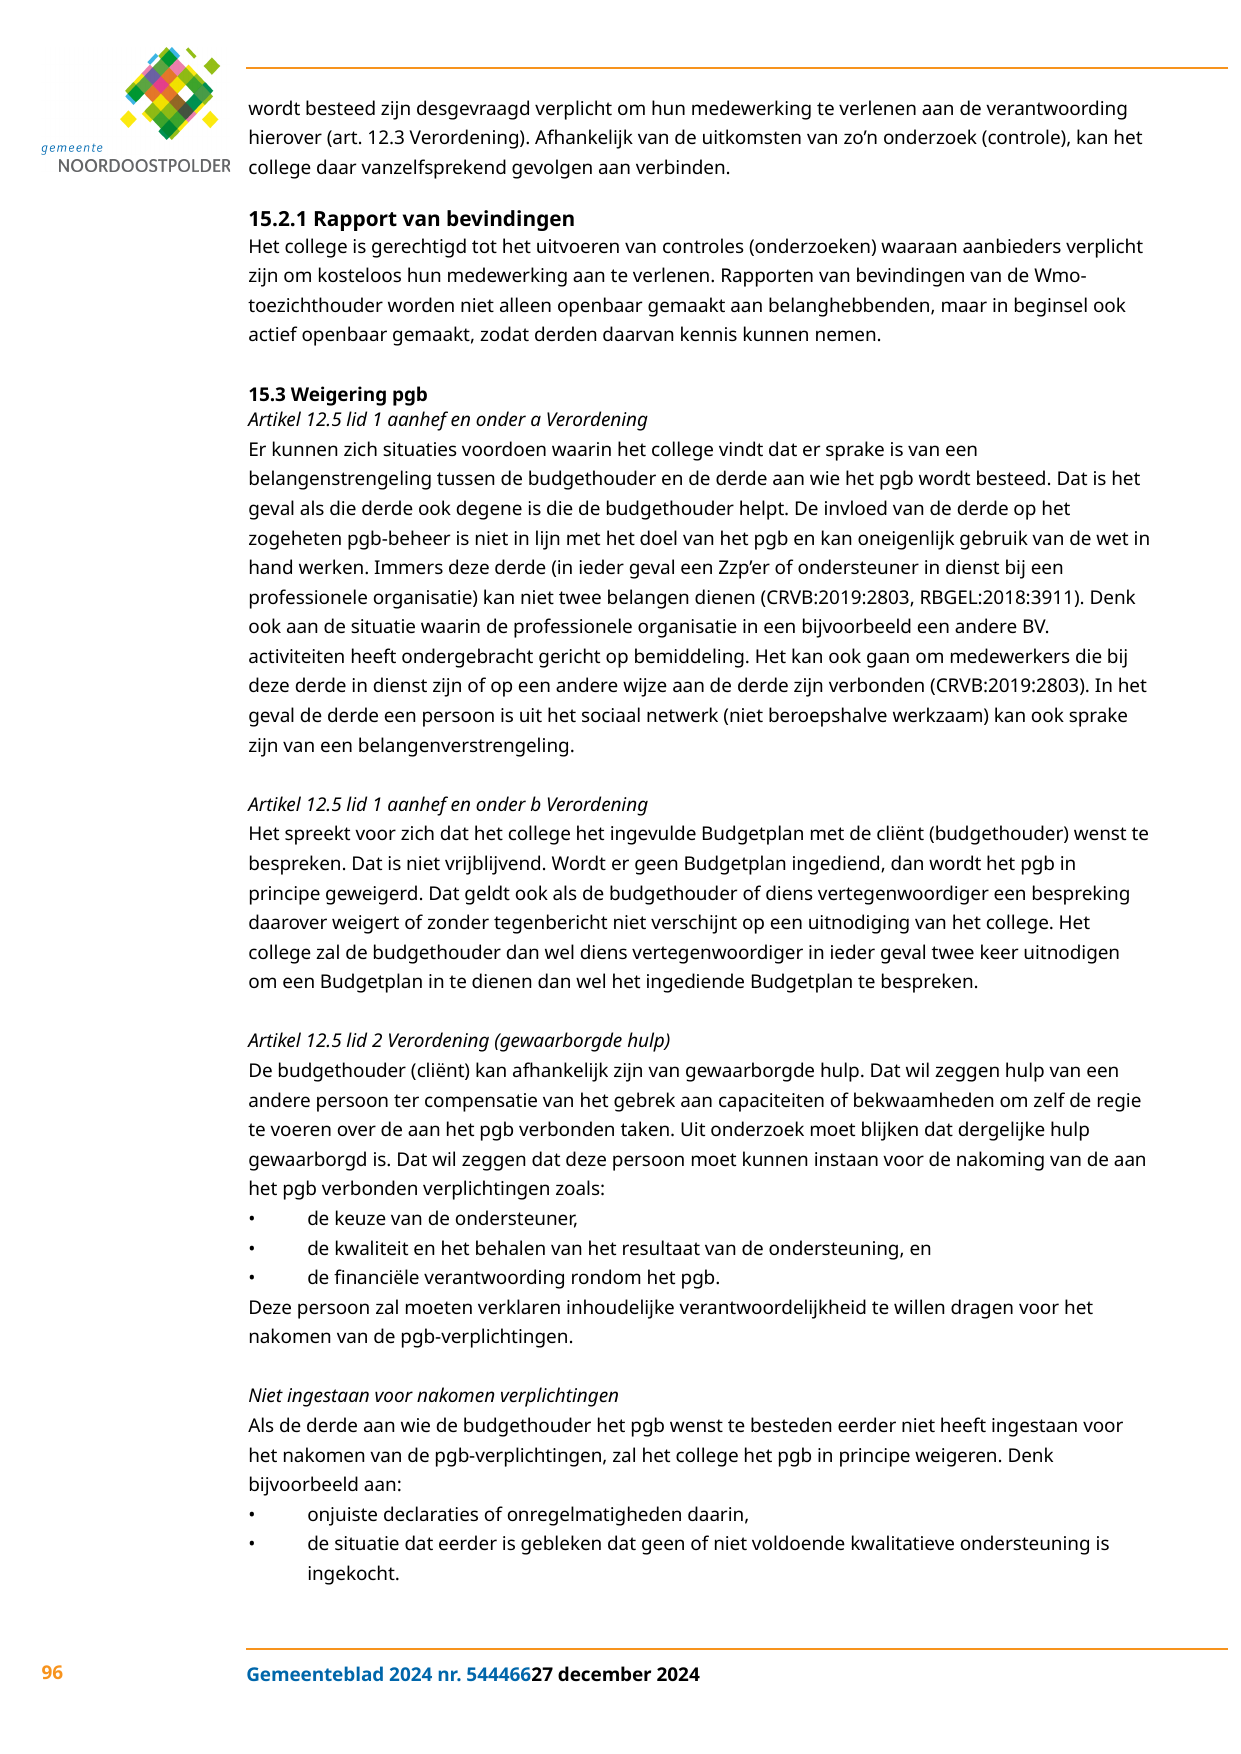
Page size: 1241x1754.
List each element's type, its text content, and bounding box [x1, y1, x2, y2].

list de financiële verantwoording rondom het pgb. [248, 1264, 1152, 1290]
list de situatie dat eerder is gebleken dat geen of niet voldoende kwalitatieve ondersteuning is ingekocht. [248, 1531, 1152, 1586]
text Er kunnen zich situaties voordoen waarin het college vindt dat er sprake is van een belangenstrengeling tussen de budgethouder en de derde aan wie het pgb wordt besteed. Dat is het geval als die derde ook degene is die de budgethouder helpt. De invloed van de derde op het zogeheten pgb-beheer is niet in lijn met het doel van het pgb en kan oneigenlijk gebruik van de wet in hand werken. Immers deze derde (in ieder geval een Zzp’er of ondersteuner in dienst bij een professionele organisatie) kan niet twee belangen dienen (CRVB:2019:2803, RBGEL:2018:3911). Denk ook aan de situatie waarin de professionele organisatie in een bijvoorbeeld een andere BV. activiteiten heeft ondergebracht gericht op bemiddeling. Het kan ook gaan om medewerkers die bij deze derde in dienst zijn of op een andere wijze aan de derde zijn verbonden (CRVB:2019:2803). In het geval de derde een persoon is uit het sociaal netwerk (niet beroepshalve werkzaam) kan ook sprake zijn van een belangenverstrengeling. [248, 436, 1152, 758]
text Het spreekt voor zich dat het college het ingevulde Budgetplan met de cliënt (budgethouder) wenst te bespreken. Dat is niet vrijblijvend. Wordt er geen Budgetplan ingediend, dan wordt het pgb in principe geweigerd. Dat geldt ook als de budgethouder of diens vertegenwoordiger een bespreking daarover weigert of zonder tegenbericht niet verschijnt op een uitnodiging van het college. Het college zal de budgethouder dan wel diens vertegenwoordiger in ieder geval twee keer uitnodigen om een Budgetplan in te dienen dan wel het ingediende Budgetplan te bespreken. [248, 821, 1152, 994]
list de kwaliteit en het behalen van het resultaat van de ondersteuning, en [248, 1235, 1152, 1261]
text Het college is gerechtigd tot het uitvoeren van controles (onderzoeken) waaraan aanbieders verplicht zijn om kosteloos hun medewerking aan te verlenen. Rapporten van bevindingen van de Wmo-toezichthouder worden niet alleen openbaar gemaakt aan belanghebbenden, maar in beginsel ook actief openbaar gemaakt, zodat derden daarvan kennis kunnen nemen. [248, 233, 1152, 347]
list de keuze van de ondersteuner, [248, 1205, 1152, 1231]
text Artikel 12.5 lid 1 aanhef en onder a Verordening [248, 406, 1152, 432]
picture [41, 47, 231, 172]
text Als de derde aan wie de budgethouder het pgb wenst te besteden eerder niet heeft ingestaan voor het nakomen van de pgb-verplichtingen, zal het college het pgb in principe weigeren. Denk bijvoorbeeld aan: [248, 1412, 1152, 1497]
text 15.2.1 Rapport van bevindingen [248, 204, 1152, 233]
text Niet ingestaan voor nakomen verplichtingen [248, 1383, 1152, 1408]
text 15.3 Weigering pgb [248, 381, 1152, 406]
text De budgethouder (cliënt) kan afhankelijk zijn van gewaarborgde hulp. Dat wil zeggen hulp van een andere persoon ter compensatie van het gebrek aan capaciteiten of bekwaamheden om zelf de regie te voeren over de aan het pgb verbonden taken. Uit onderzoek moet blijken dat dergelijke hulp gewaarborgd is. Dat wil zeggen dat deze persoon moet kunnen instaan voor de nakoming van de aan het pgb verbonden verplichtingen zoals: [248, 1057, 1152, 1201]
text Artikel 12.5 lid 1 aanhef en onder b Verordening [248, 791, 1152, 817]
text Deze persoon zal moeten verklaren inhoudelijke verantwoordelijkheid te willen dragen voor het nakomen van de pgb-verplichtingen. [248, 1294, 1152, 1349]
text wordt besteed zijn desgevraagd verplicht om hun medewerking te verlenen aan de verantwoording hierover (art. 12.3 Verordening). Afhankelijk van de uitkomsten van zo’n onderzoek (controle), kan het college daar vanzelfsprekend gevolgen aan verbinden. [248, 95, 1152, 180]
list onjuiste declaraties of onregelmatigheden daarin, [248, 1501, 1152, 1527]
text Artikel 12.5 lid 2 Verordening (gewaarborgde hulp) [248, 1028, 1152, 1053]
